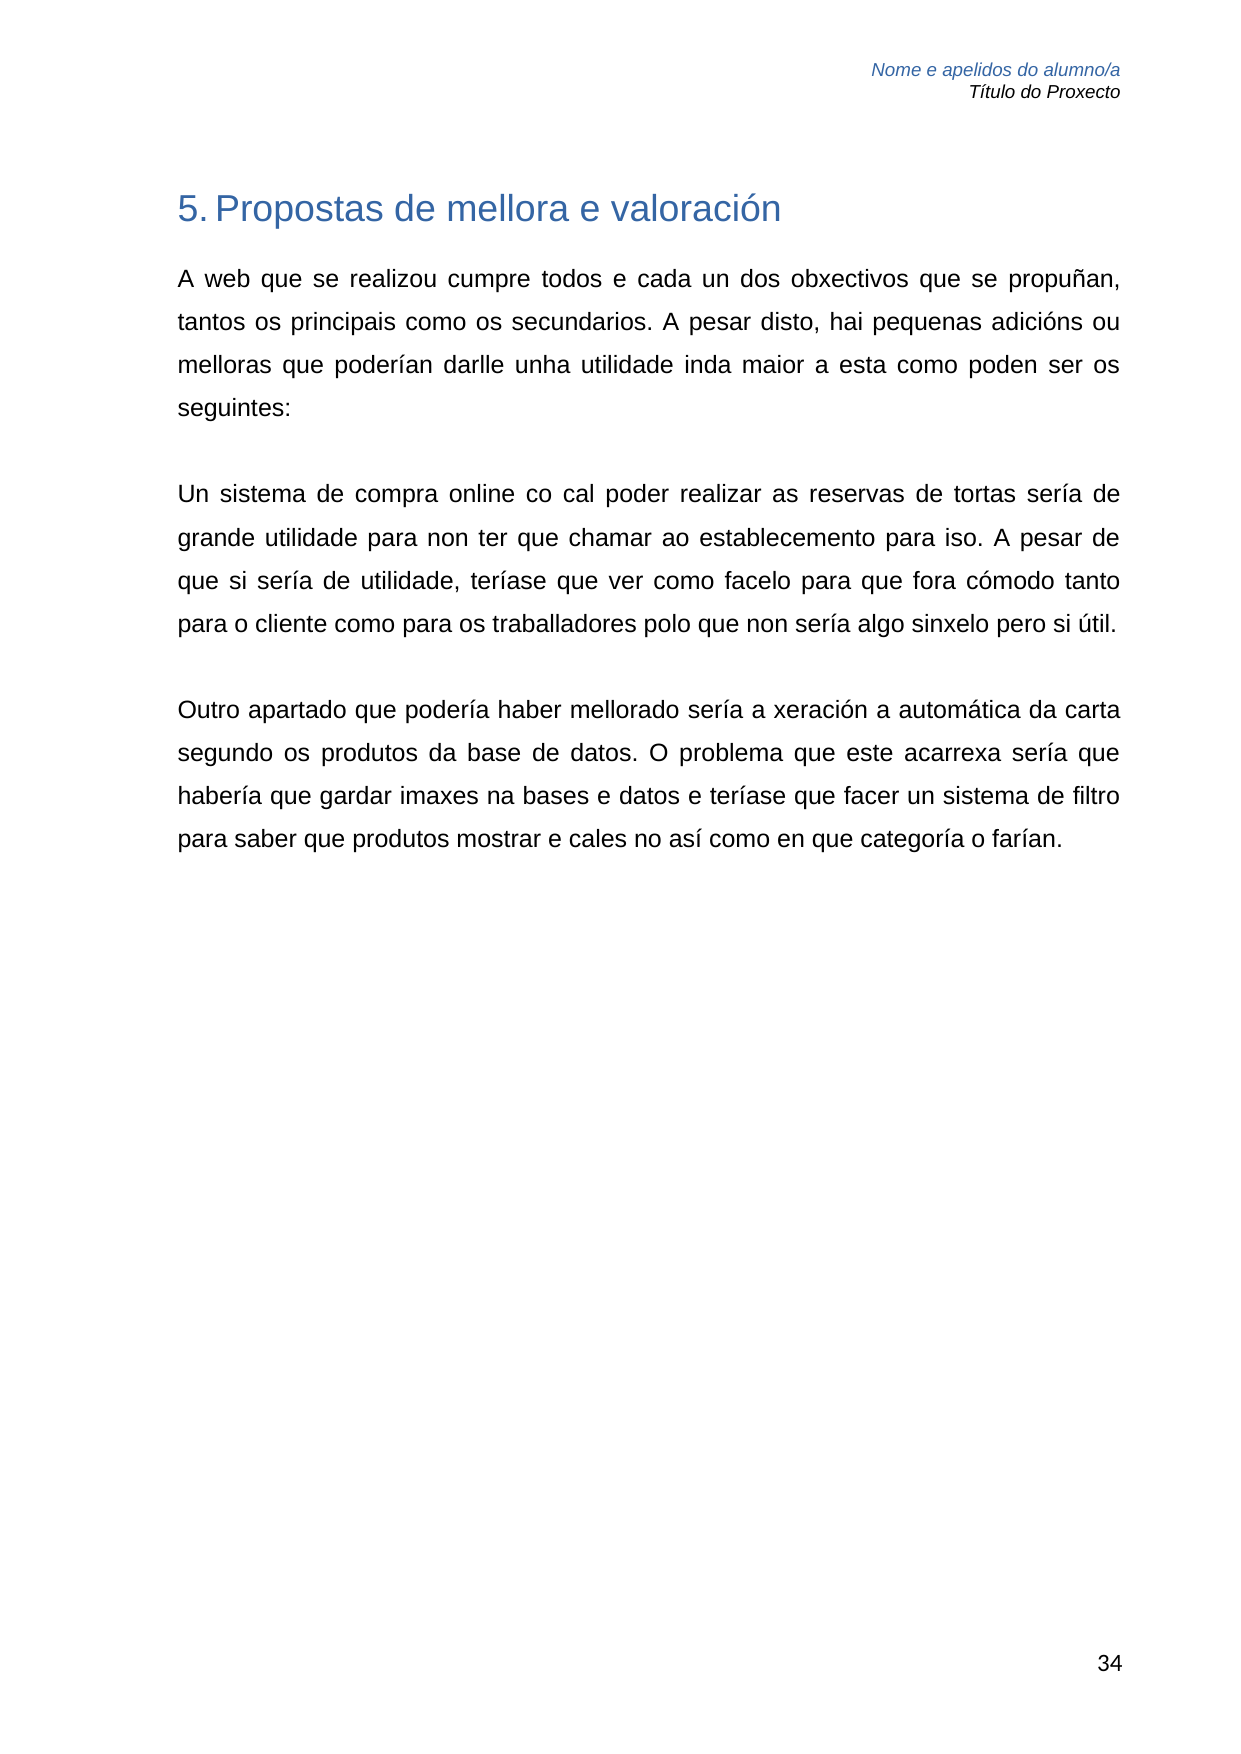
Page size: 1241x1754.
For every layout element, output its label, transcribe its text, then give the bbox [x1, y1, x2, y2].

subtitle Propostas de mellora e valoración [177, 187, 1122, 230]
text Outro apartado que podería haber mellorado sería a xeración a automática da carta segundo os produtos da base de datos. O problema que este acarrexa sería que habería que gardar imaxes na bases e datos e teríase que facer un sistema de filtro para saber que produtos mostrar e cales no así como en que categoría o farían. [177, 695, 1122, 853]
text Un sistema de compra online co cal poder realizar as reservas de tortas sería de grande utilidade para non ter que chamar ao establecemento para iso. A pesar de que si sería de utilidade, teríase que ver como facelo para que fora cómodo tanto para o cliente como para os traballadores polo que non sería algo sinxelo pero si útil. [177, 479, 1122, 637]
text A web que se realizou cumpre todos e cada un dos obxectivos que se propuñan, tantos os principais como os secundarios. A pesar disto, hai pequenas adicións ou melloras que poderían darlle unha utilidade inda maior a esta como poden ser os seguintes: [177, 264, 1122, 422]
